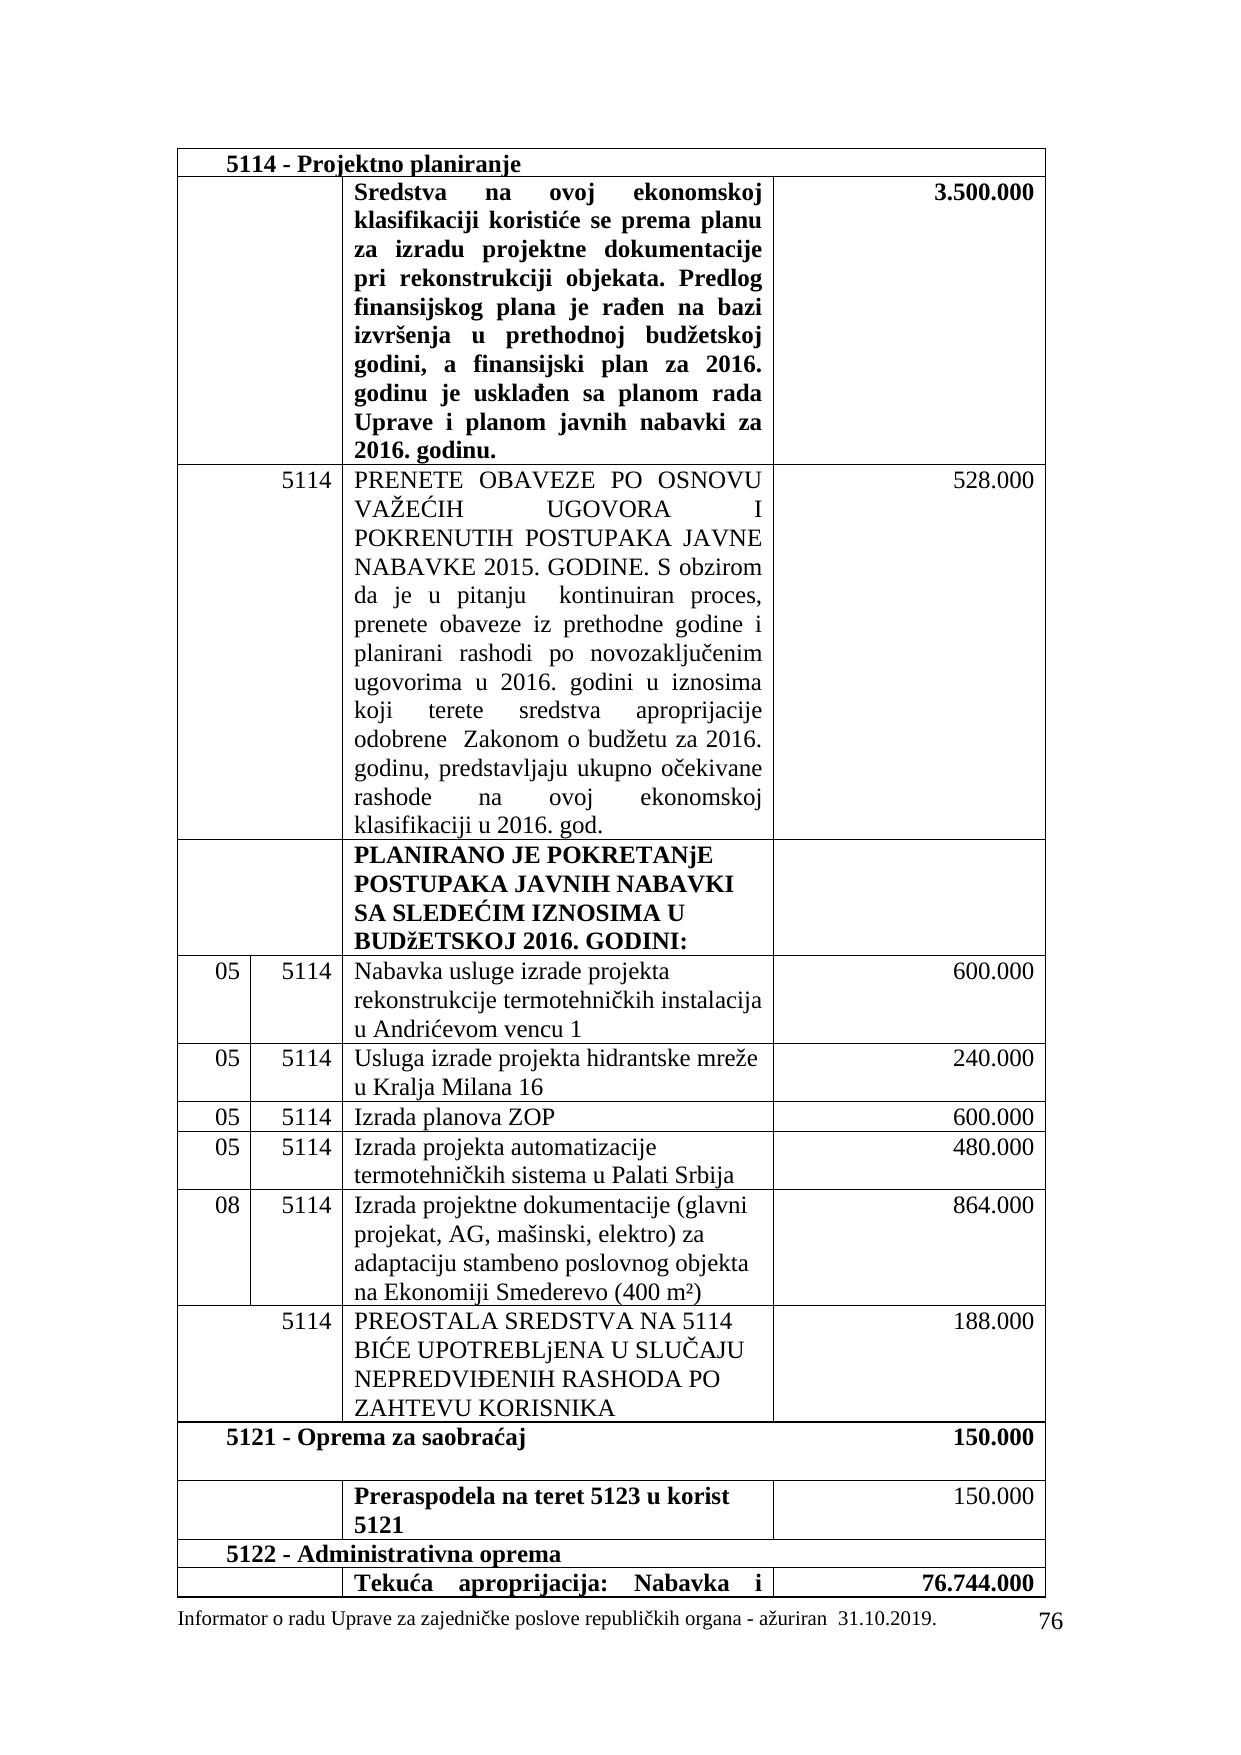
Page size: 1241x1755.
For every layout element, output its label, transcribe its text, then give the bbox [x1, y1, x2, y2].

table_cell 08 [178, 1190, 250, 1305]
table_cell 05 [178, 1132, 250, 1189]
table_cell 5114 - Projektno planiranje [178, 149, 1045, 176]
table_cell 5114 [178, 465, 342, 839]
table_cell 05 [178, 1102, 250, 1131]
table_cell 5114 [251, 956, 342, 1042]
table_cell 528.000 [774, 465, 1045, 839]
table_cell Tekuća aproprijacija: Nabavka i [343, 1568, 773, 1596]
table_cell 188.000 [774, 1306, 1045, 1421]
table_cell PREOSTALA SREDSTVA NA 5114 BIĆE UPOTREBLjENA U SLUČAJU NEPREDVIĐENIH RASHODA PO ZAHTEVU KORISNIKA [343, 1306, 773, 1421]
table_cell Sredstva na ovoj ekonomskoj klasifikaciji koristiće se prema planu za izradu projektne dokumentacije pri rekonstrukciji objekata. Predlog finansijskog plana je rađen na bazi izvršenja u prethodnoj budžetskoj godini, a finansijski plan za 2016. godinu je usklađen sa planom rada Uprave i planom javnih nabavki za 2016. godinu. [343, 177, 773, 464]
table_cell Preraspodela na teret 5123 u korist 5121 [343, 1481, 773, 1538]
table_cell 864.000 [774, 1190, 1045, 1305]
table_cell PLANIRANO JE POKRETANјE POSTUPAKA JAVNIH NABAVKI SA SLEDEĆIM IZNOSIMA U BUDžETSKOJ 2016. GODINI: [343, 840, 773, 955]
table_cell 5114 [251, 1044, 342, 1101]
table_cell 3.500.000 [774, 177, 1045, 464]
table_cell PRENETE OBAVEZE PO OSNOVU VAŽEĆIH UGOVORA I POKRENUTIH POSTUPAKA JAVNE NABAVKE 2015. GODINE. S obzirom da je u pitanju kontinuiran proces, prenete obaveze iz prethodne godine i planirani rashodi po novozaklјučenim ugovorima u 2016. godini u iznosima koji terete sredstva aproprijacije odobrene Zakonom o budžetu za 2016. godinu, predstavlјaju ukupno očekivane rashode na ovoj ekonomskoj klasifikaciji u 2016. god. [343, 465, 773, 839]
table_cell 76.744.000 [774, 1568, 1045, 1596]
table_cell 5121 - Oprema za saobraćaj 150.000 [178, 1423, 1045, 1480]
table_cell 480.000 [774, 1132, 1045, 1189]
table_cell 5114 [251, 1190, 342, 1305]
table_cell Izrada projekta automatizacije termotehničkih sistema u Palati Srbija [343, 1132, 773, 1189]
table_cell 600.000 [774, 1102, 1045, 1131]
table_cell Usluga izrade projekta hidrantske mreže u Kralјa Milana 16 [343, 1044, 773, 1101]
table_cell Izrada projektne dokumentacije (glavni projekat, AG, mašinski, elektro) za adaptaciju stambeno poslovnog objekta na Ekonomiji Smederevo (400 m²) [343, 1190, 773, 1305]
table_cell Izrada planova ZOP [343, 1102, 773, 1131]
table_cell [178, 1568, 342, 1596]
table_cell [178, 840, 342, 955]
table_cell [178, 1481, 342, 1538]
table_cell [774, 840, 1045, 955]
table_cell Nabavka usluge izrade projekta rekonstrukcije termotehničkih instalacija u Andrićevom vencu 1 [343, 956, 773, 1042]
table_cell 5114 [251, 1132, 342, 1189]
table_cell 240.000 [774, 1044, 1045, 1101]
table_cell 05 [178, 1044, 250, 1101]
table_cell 5114 [251, 1102, 342, 1131]
table_cell 05 [178, 956, 250, 1042]
table_cell 5122 - Administrativna oprema [178, 1540, 1045, 1567]
table_cell 5114 [178, 1306, 342, 1421]
table_cell 600.000 [774, 956, 1045, 1042]
table_cell [178, 177, 342, 464]
table_cell 150.000 [774, 1481, 1045, 1538]
